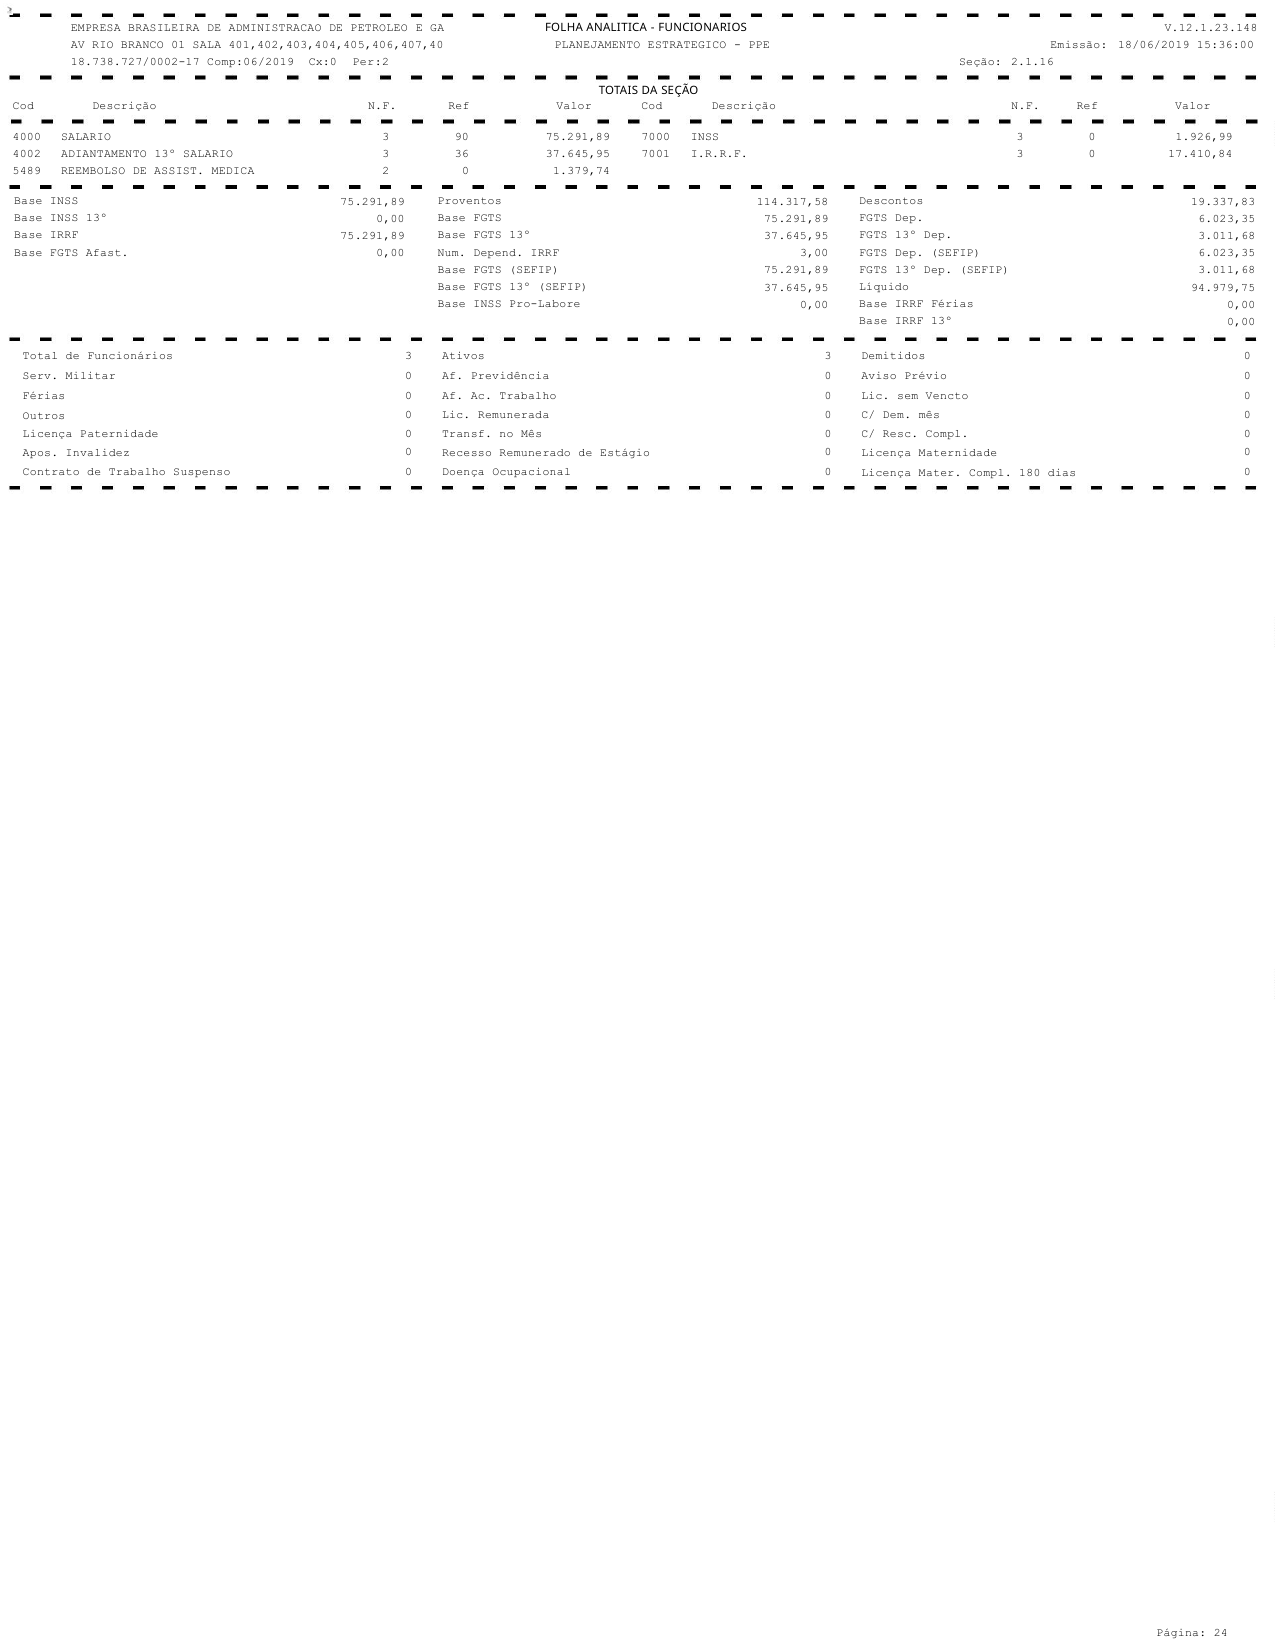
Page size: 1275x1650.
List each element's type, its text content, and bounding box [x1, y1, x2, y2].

text Af. Ac. Trabalho [442, 388, 574, 402]
text 75.291,89 [764, 263, 846, 277]
text Cod [641, 98, 680, 112]
text INSS [691, 129, 765, 143]
text Base IRRF 13º [859, 314, 991, 327]
text REEMBOLSO DE ASSIST. MEDICA [61, 163, 280, 177]
text I.R.R.F. [691, 146, 765, 160]
text FGTS 13º Dep. (SEFIP) [859, 262, 1033, 276]
text 0 [1244, 408, 1268, 422]
text 4 [12, 146, 19, 160]
text 0,00 [376, 212, 422, 225]
text 3 [405, 348, 429, 362]
text 0 [1244, 426, 1268, 440]
text 3 [382, 146, 406, 160]
text Lic. Remunerada [442, 408, 574, 422]
text 6.023,35 [1198, 246, 1273, 259]
text 3.011,68 [1198, 263, 1273, 277]
text TOTAIS DA SEÇÃO [598, 84, 723, 97]
text 36 [454, 146, 486, 160]
text Seção: 2.1.16 [959, 54, 1130, 68]
text Descontos [859, 194, 941, 207]
text 8.738.727/0002-17 Comp:06/2019 Cx:0 Per:2 [78, 54, 414, 68]
text 3 [1016, 146, 1041, 160]
text 0 [1244, 388, 1268, 402]
text AV RIO BRANCO 01 SALA 401,402,403,404,405,406,407,40 [71, 37, 469, 51]
text Licença Paternidade [22, 427, 256, 440]
text Emissão: [1050, 37, 1118, 51]
text Líquido [859, 279, 1033, 293]
text 0 [824, 445, 849, 458]
text FGTS Dep. (SEFIP) [859, 245, 1033, 259]
text Apos. Invalidez [22, 445, 256, 459]
text SALARIO [61, 129, 128, 143]
text Valor [1175, 98, 1228, 112]
text Base INSS 13º [14, 211, 124, 224]
text Af. Previdência [442, 368, 574, 382]
text Licença Maternidade [861, 445, 1018, 459]
text 7000 [641, 129, 687, 143]
text Contrato de Trabalho Suspenso [22, 465, 256, 478]
text 1 [71, 54, 78, 68]
text 6.023,35 [1198, 212, 1273, 225]
text 75.291,89 [340, 229, 422, 242]
text 0 [824, 368, 849, 382]
text 0 [824, 465, 849, 478]
text N.F. [368, 98, 414, 112]
text Base FGTS 13º (SEFIP) [437, 279, 611, 293]
text 0 [1088, 146, 1113, 160]
text 94.979,75 [1191, 280, 1273, 294]
text 114.317,58 [757, 195, 846, 208]
text 1.926,99 [1175, 129, 1250, 143]
text 0,00 [376, 246, 422, 259]
text 17.410,84 [1168, 146, 1250, 160]
text Valor [556, 98, 609, 112]
text Base FGTS 13º [437, 228, 548, 242]
text Recesso Remunerado de Estágio [442, 445, 675, 459]
text Cod [12, 98, 51, 112]
text 0,00 [1227, 297, 1273, 311]
text Doença Ocupacional [442, 465, 675, 478]
text 0 [405, 426, 429, 440]
text PLANEJAMENTO ESTRATEGICO - PPE [554, 37, 795, 51]
text FOLHA ANALITICA - FUNCIONARIOS [545, 20, 785, 34]
text 000 [19, 129, 58, 143]
text C/ Resc. Compl. [861, 427, 1018, 440]
text 0,00 [1227, 314, 1273, 328]
text 75.291,89 [340, 195, 422, 208]
text 0 [824, 408, 849, 422]
text 37.645,95 [546, 146, 627, 160]
text 0 [824, 426, 849, 440]
text Base FGTS (SEFIP) [437, 262, 578, 276]
text 0 [405, 465, 429, 478]
text Serv. Militar [22, 368, 196, 382]
text Ref [448, 98, 487, 112]
text C/ Dem. mês [861, 408, 986, 422]
text FGTS 13º Dep. [859, 228, 1033, 242]
text 0 [1244, 445, 1268, 458]
text EMPRESA BRASILEIRA DE ADMINISTRACAO DE PETROLEO E GA [71, 20, 469, 34]
text 3.011,68 [1198, 229, 1273, 242]
text 90 [454, 129, 486, 143]
text Base FGTS [437, 211, 519, 224]
text 489 [19, 163, 58, 177]
text 37.645,95 [764, 280, 846, 294]
text Demitidos [861, 348, 943, 362]
text Licença Mater. Compl. 180 dias [861, 465, 1102, 479]
text 0 [1244, 465, 1268, 478]
text 002 [19, 146, 58, 160]
text Base IRRF [14, 228, 124, 242]
text 0 [405, 445, 429, 458]
text Férias [22, 388, 83, 402]
text 37.645,95 [764, 229, 846, 242]
text Base IRRF Férias [859, 297, 991, 310]
text Num. Depend. IRRF [437, 245, 578, 259]
text 19.337,83 [1191, 195, 1273, 208]
text 2 [382, 163, 406, 177]
text Proventos [437, 194, 519, 207]
text N.F. [1011, 98, 1057, 112]
text 0 [405, 368, 429, 382]
picture [0, 0, 1275, 1650]
text Total de Funcionários [22, 348, 196, 362]
text Ativos [442, 348, 502, 362]
text 0,00 [800, 297, 846, 311]
text 0 [462, 163, 486, 177]
text V.12.1.23.148 [1164, 20, 1275, 34]
text 0 [405, 408, 429, 422]
text Descrição [92, 98, 174, 112]
text 4 [12, 129, 19, 143]
text Ref [1076, 98, 1115, 112]
text Outros [22, 408, 83, 422]
text ADIANTAMENTO 13º SALARIO [61, 146, 280, 160]
text 3 [824, 348, 849, 362]
text 3 [382, 129, 406, 143]
text 0 [405, 388, 429, 402]
text 75.291,89 [764, 212, 846, 225]
text Aviso Prévio [861, 368, 964, 382]
text Lic. sem Vencto [861, 388, 986, 402]
text 18/06/2019 15:36:00 [1118, 37, 1275, 51]
text Página: 24 [1156, 1626, 1244, 1639]
text 1.379,74 [553, 163, 627, 177]
text Descrição [711, 98, 793, 112]
text 3 [1016, 129, 1041, 143]
text 5 [12, 163, 19, 177]
text 0 [1244, 368, 1268, 382]
text 0 [1244, 348, 1268, 362]
text Base INSS Pro-Labore [437, 296, 611, 310]
text 3,00 [800, 246, 846, 259]
text 0 [824, 388, 849, 402]
text Base INSS [14, 194, 96, 207]
text 0 [1088, 129, 1113, 143]
text FGTS Dep. [859, 211, 941, 224]
text 75.291,89 [546, 129, 627, 143]
text 7001 [641, 146, 687, 160]
text Base FGTS Afast. [14, 245, 146, 259]
text Transf. no Mês [442, 426, 574, 440]
